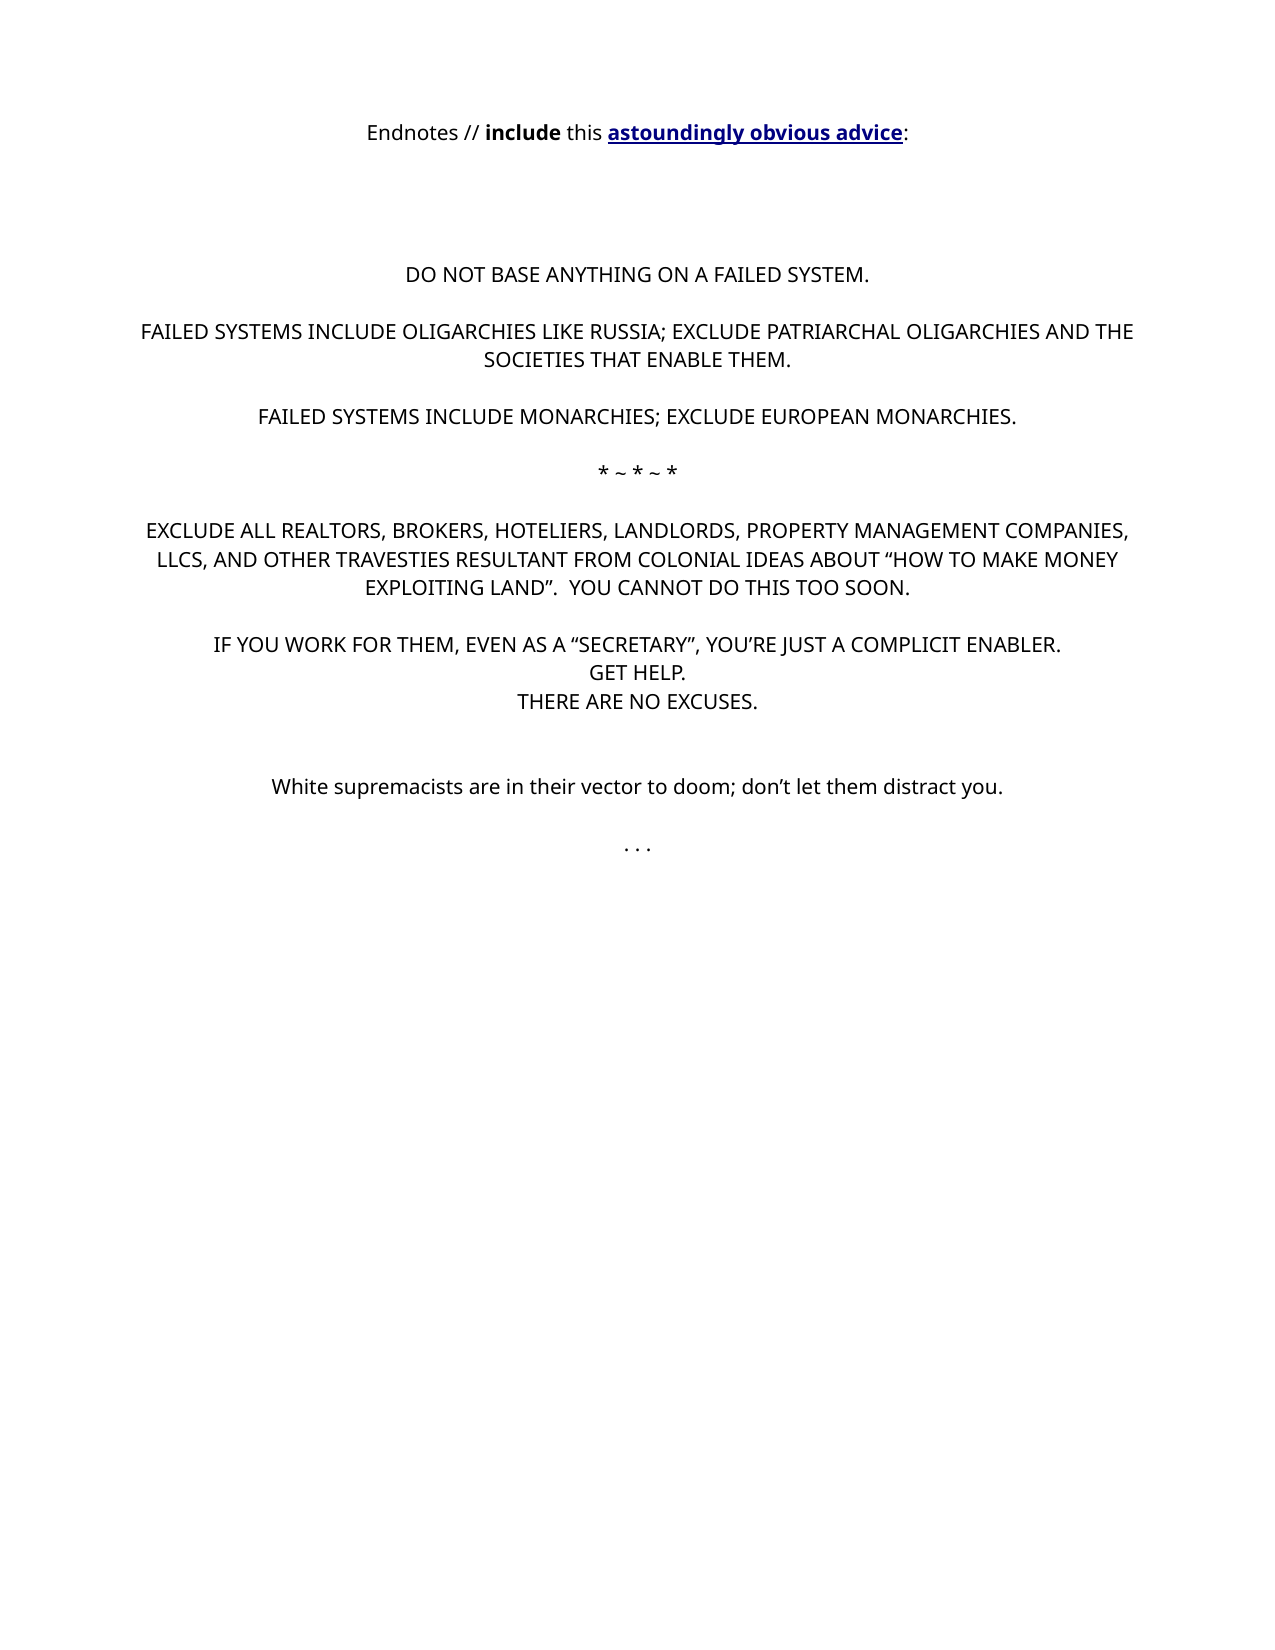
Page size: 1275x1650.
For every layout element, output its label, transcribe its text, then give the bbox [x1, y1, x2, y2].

text White supremacists are in their vector to doom; don’t let them distract you. [118, 772, 1157, 801]
text THERE ARE NO EXCUSES. [118, 687, 1157, 715]
text DO NOT BASE ANYTHING ON A FAILED SYSTEM. [118, 260, 1157, 289]
text Endnotes // include this astoundingly obvious advice: [118, 118, 1157, 147]
text GET HELP. [118, 658, 1157, 687]
text FAILED SYSTEMS INCLUDE OLIGARCHIES LIKE RUSSIA; EXCLUDE PATRIARCHAL OLIGARCHIES AND THE SOCIETIES THAT ENABLE THEM. [118, 317, 1157, 374]
text * ~ * ~ * [118, 459, 1157, 488]
text FAILED SYSTEMS INCLUDE MONARCHIES; EXCLUDE EUROPEAN MONARCHIES. [118, 402, 1157, 431]
text IF YOU WORK FOR THEM, EVEN AS A “SECRETARY”, YOU’RE JUST A COMPLICIT ENABLER. [118, 630, 1157, 658]
text . . . [118, 829, 1157, 857]
text EXCLUDE ALL REALTORS, BROKERS, HOTELIERS, LANDLORDS, PROPERTY MANAGEMENT COMPANIES, LLCS, AND OTHER TRAVESTIES RESULTANT FROM COLONIAL IDEAS ABOUT “HOW TO MAKE MONEY EXPLOITING LAND”. YOU CANNOT DO THIS TOO SOON. [118, 516, 1157, 602]
